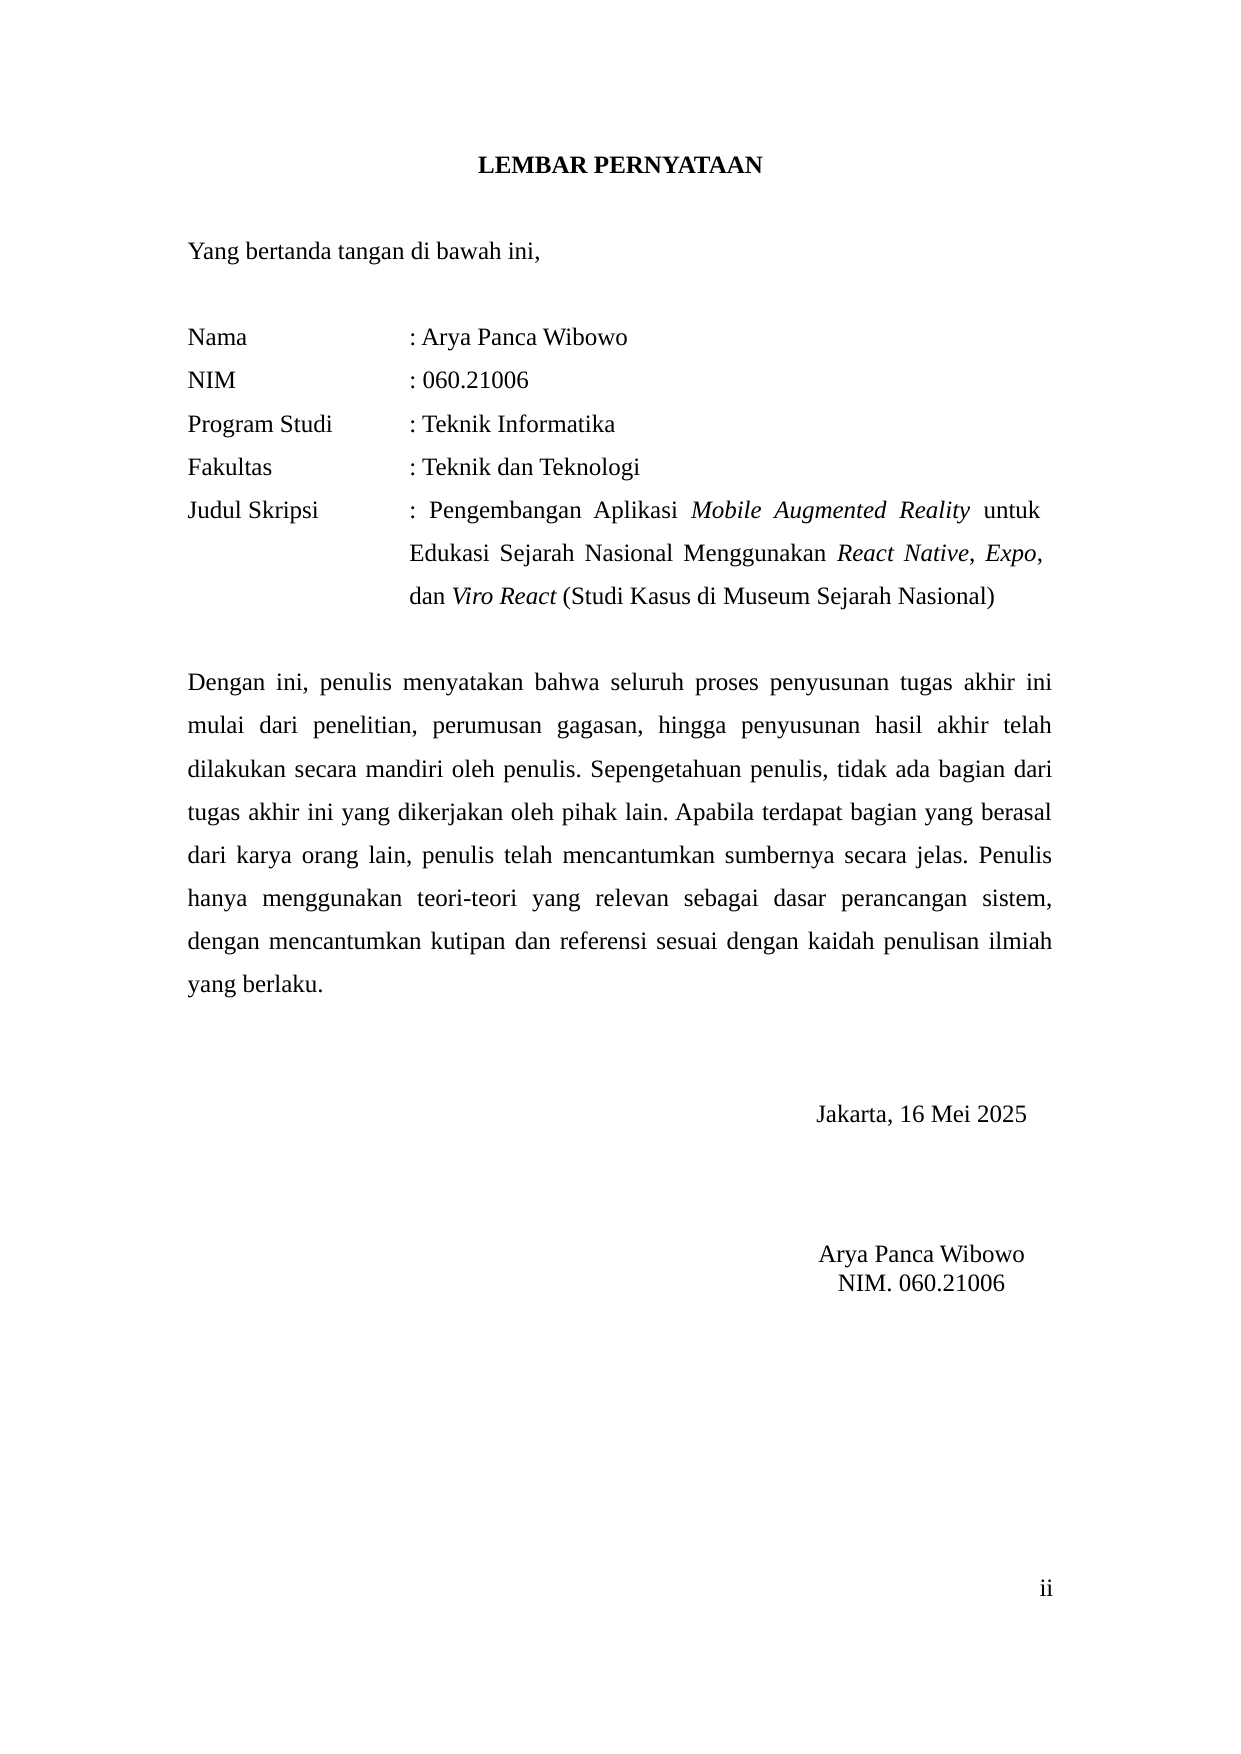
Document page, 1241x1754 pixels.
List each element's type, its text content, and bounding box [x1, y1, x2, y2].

table_cell [783, 1128, 1060, 1239]
text Judul Skripsi : Pengembangan Aplikasi Mobile Augmented Reality untuk Edukasi Sejarah Nasional Menggunakan React Native, Expo, dan Viro React (Studi Kasus di Museum Sejarah Nasional) [187, 495, 1053, 610]
table_header Jakarta, 16 Mei 2025 [783, 1099, 1060, 1127]
text Fakultas : Teknik dan Teknologi [187, 452, 1053, 481]
text Program Studi : Teknik Informatika [187, 409, 1053, 437]
text LEMBAR PERNYATAAN [187, 150, 1053, 179]
text NIM : 060.21006 [187, 366, 1053, 394]
table_cell Arya Panca Wibowo [783, 1239, 1060, 1268]
table_cell NIM. 060.21006 [783, 1268, 1060, 1297]
text Dengan ini, penulis menyatakan bahwa seluruh proses penyusunan tugas akhir ini mulai dari penelitian, perumusan gagasan, hingga penyusunan hasil akhir telah dilakukan secara mandiri oleh penulis. Sepengetahuan penulis, tidak ada bagian dari tugas akhir ini yang dikerjakan oleh pihak lain. Apabila terdapat bagian yang berasal dari karya orang lain, penulis telah mencantumkan sumbernya secara jelas. Penulis hanya menggunakan teori-teori yang relevan sebagai dasar perancangan sistem, dengan mencantumkan kutipan dan referensi sesuai dengan kaidah penulisan ilmiah yang berlaku. [187, 667, 1053, 998]
text Yang bertanda tangan di bawah ini, [187, 236, 1053, 265]
text Nama : Arya Panca Wibowo [187, 322, 1053, 351]
